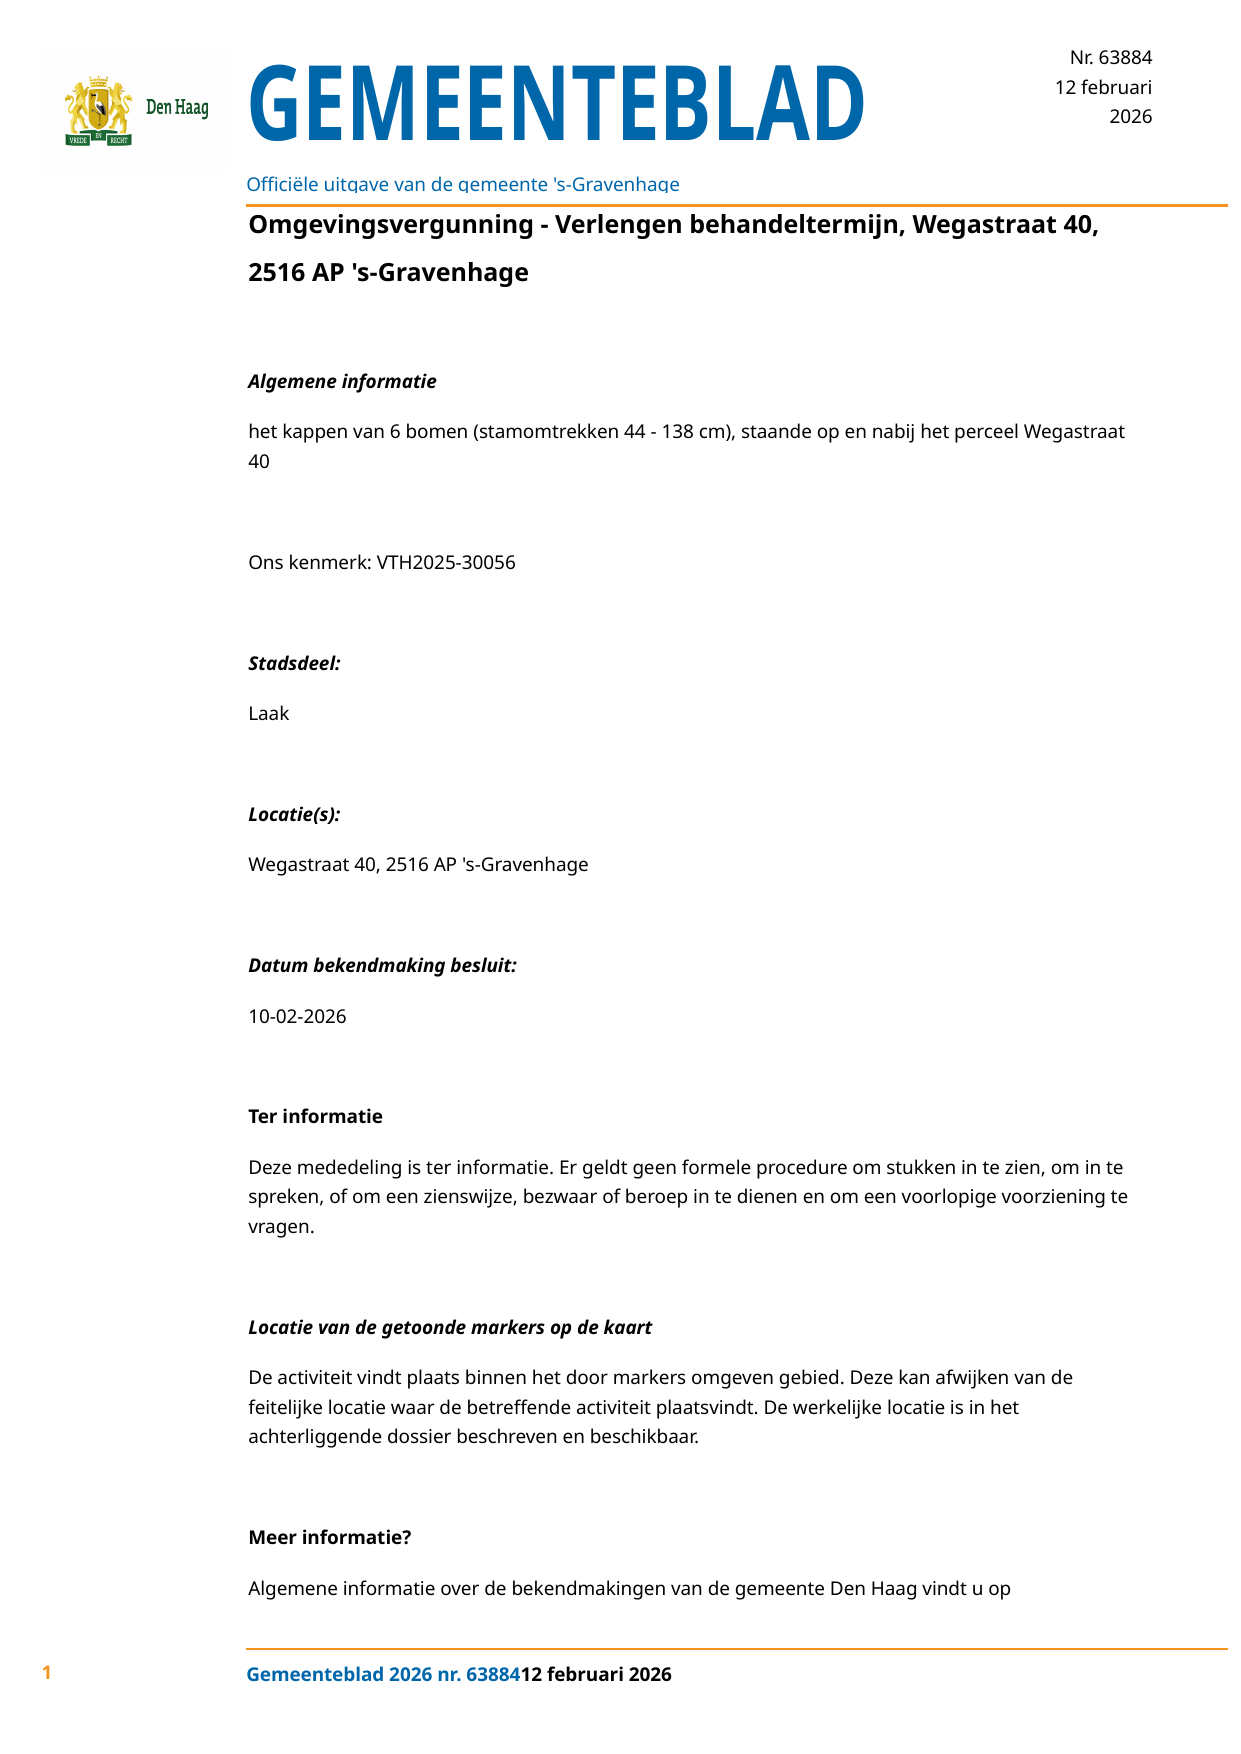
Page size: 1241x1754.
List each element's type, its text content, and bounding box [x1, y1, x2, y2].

text het kappen van 6 bomen (stamomtrekken 44 - 138 cm), staande op en nabij het perceel Wegastraat 40 [248, 419, 1152, 474]
text Wegastraat 40, 2516 AP 's-Gravenhage [248, 852, 1152, 877]
text Laak [248, 700, 1152, 726]
text Locatie(s): [248, 801, 1152, 827]
text Deze mededeling is ter informatie. Er geldt geen formele procedure om stukken in te zien, om in te spreken, of om een zienswijze, bezwaar of beroep in te dienen en om een voorlopige voorziening te vragen. [248, 1154, 1152, 1239]
text Algemene informatie [248, 368, 1152, 394]
picture [41, 47, 231, 172]
text Stadsdeel: [248, 650, 1152, 676]
text Datum bekendmaking besluit: [248, 952, 1152, 978]
text 10-02-2026 [248, 1003, 1152, 1029]
text Ter informatie [248, 1104, 1152, 1129]
text Locatie van de getoonde markers op de kaart [248, 1314, 1152, 1340]
text Algemene informatie over de bekendmakingen van de gemeente Den Haag vindt u op [248, 1575, 1152, 1601]
text Omgevingsvergunning - Verlengen behandeltermijn, Wegastraat 40, 2516 AP 's-Gravenhage [248, 207, 1152, 288]
text De activiteit vindt plaats binnen het door markers omgeven gebied. Deze kan afwijken van de feitelijke locatie waar de betreffende activiteit plaatsvindt. De werkelijke locatie is in het achterliggende dossier beschreven en beschikbaar. [248, 1364, 1152, 1449]
text Meer informatie? [248, 1524, 1152, 1550]
text Ons kenmerk: VTH2025-30056 [248, 549, 1152, 575]
